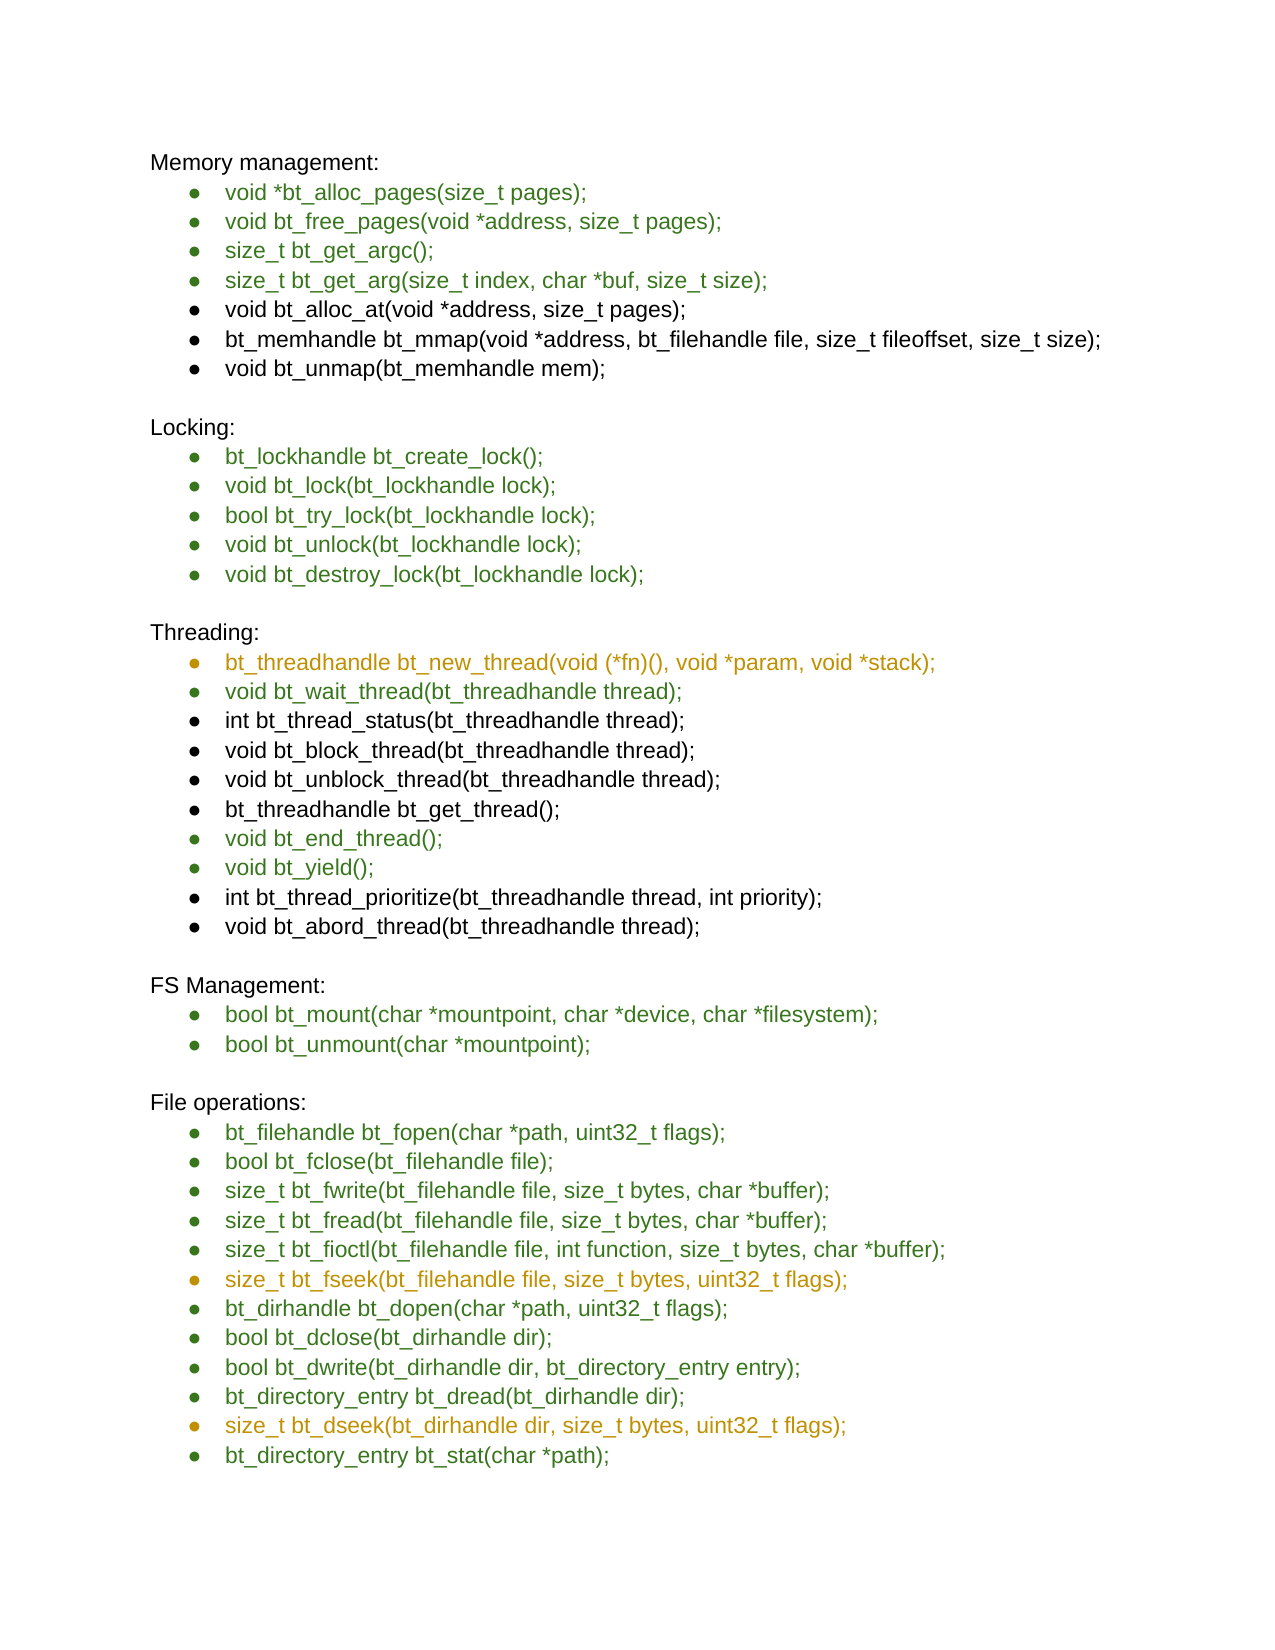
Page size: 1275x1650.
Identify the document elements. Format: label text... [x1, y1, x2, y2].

list bt_threadhandle bt_get_thread(); [187, 796, 1125, 822]
text Memory management: [150, 150, 1125, 176]
list size_t bt_fwrite(bt_filehandle file, size_t bytes, char *buffer); [187, 1178, 1125, 1204]
list size_t bt_fread(bt_filehandle file, size_t bytes, char *buffer); [187, 1207, 1125, 1233]
text Threading: [150, 620, 1125, 646]
text Locking: [150, 414, 1125, 440]
list bt_directory_entry bt_dread(bt_dirhandle dir); [187, 1384, 1125, 1409]
list bt_directory_entry bt_stat(char *path); [187, 1442, 1125, 1468]
list void bt_unlock(bt_lockhandle lock); [187, 532, 1125, 557]
list size_t bt_dseek(bt_dirhandle dir, size_t bytes, uint32_t flags); [187, 1413, 1125, 1439]
text FS Management: [150, 972, 1125, 998]
list bt_memhandle bt_mmap(void *address, bt_filehandle file, size_t fileoffset, size_t size); [187, 326, 1125, 352]
list bool bt_dclose(bt_dirhandle dir); [187, 1325, 1125, 1351]
list void bt_destroy_lock(bt_lockhandle lock); [187, 561, 1125, 587]
list void *bt_alloc_pages(size_t pages); [187, 179, 1125, 205]
list int bt_thread_prioritize(bt_threadhandle thread, int priority); [187, 884, 1125, 910]
list void bt_unmap(bt_memhandle mem); [187, 356, 1125, 381]
list void bt_abord_thread(bt_threadhandle thread); [187, 914, 1125, 939]
list void bt_unblock_thread(bt_threadhandle thread); [187, 767, 1125, 792]
list void bt_yield(); [187, 855, 1125, 881]
list bt_filehandle bt_fopen(char *path, uint32_t flags); [187, 1119, 1125, 1145]
list void bt_end_thread(); [187, 826, 1125, 851]
list bool bt_dwrite(bt_dirhandle dir, bt_directory_entry entry); [187, 1354, 1125, 1380]
list size_t bt_fseek(bt_filehandle file, size_t bytes, uint32_t flags); [187, 1266, 1125, 1292]
list void bt_wait_thread(bt_threadhandle thread); [187, 679, 1125, 704]
list bool bt_unmount(char *mountpoint); [187, 1031, 1125, 1057]
list bool bt_try_lock(bt_lockhandle lock); [187, 502, 1125, 528]
list bt_dirhandle bt_dopen(char *path, uint32_t flags); [187, 1296, 1125, 1321]
list void bt_alloc_at(void *address, size_t pages); [187, 297, 1125, 322]
list bool bt_mount(char *mountpoint, char *device, char *filesystem); [187, 1002, 1125, 1027]
list void bt_block_thread(bt_threadhandle thread); [187, 737, 1125, 763]
list size_t bt_fioctl(bt_filehandle file, int function, size_t bytes, char *buffer); [187, 1237, 1125, 1262]
list size_t bt_get_argc(); [187, 238, 1125, 264]
list bt_threadhandle bt_new_thread(void (*fn)(), void *param, void *stack); [187, 649, 1125, 675]
text File operations: [150, 1090, 1125, 1116]
list void bt_free_pages(void *address, size_t pages); [187, 209, 1125, 234]
list bool bt_fclose(bt_filehandle file); [187, 1149, 1125, 1174]
list void bt_lock(bt_lockhandle lock); [187, 473, 1125, 499]
list size_t bt_get_arg(size_t index, char *buf, size_t size); [187, 267, 1125, 293]
list bt_lockhandle bt_create_lock(); [187, 444, 1125, 469]
list int bt_thread_status(bt_threadhandle thread); [187, 708, 1125, 734]
